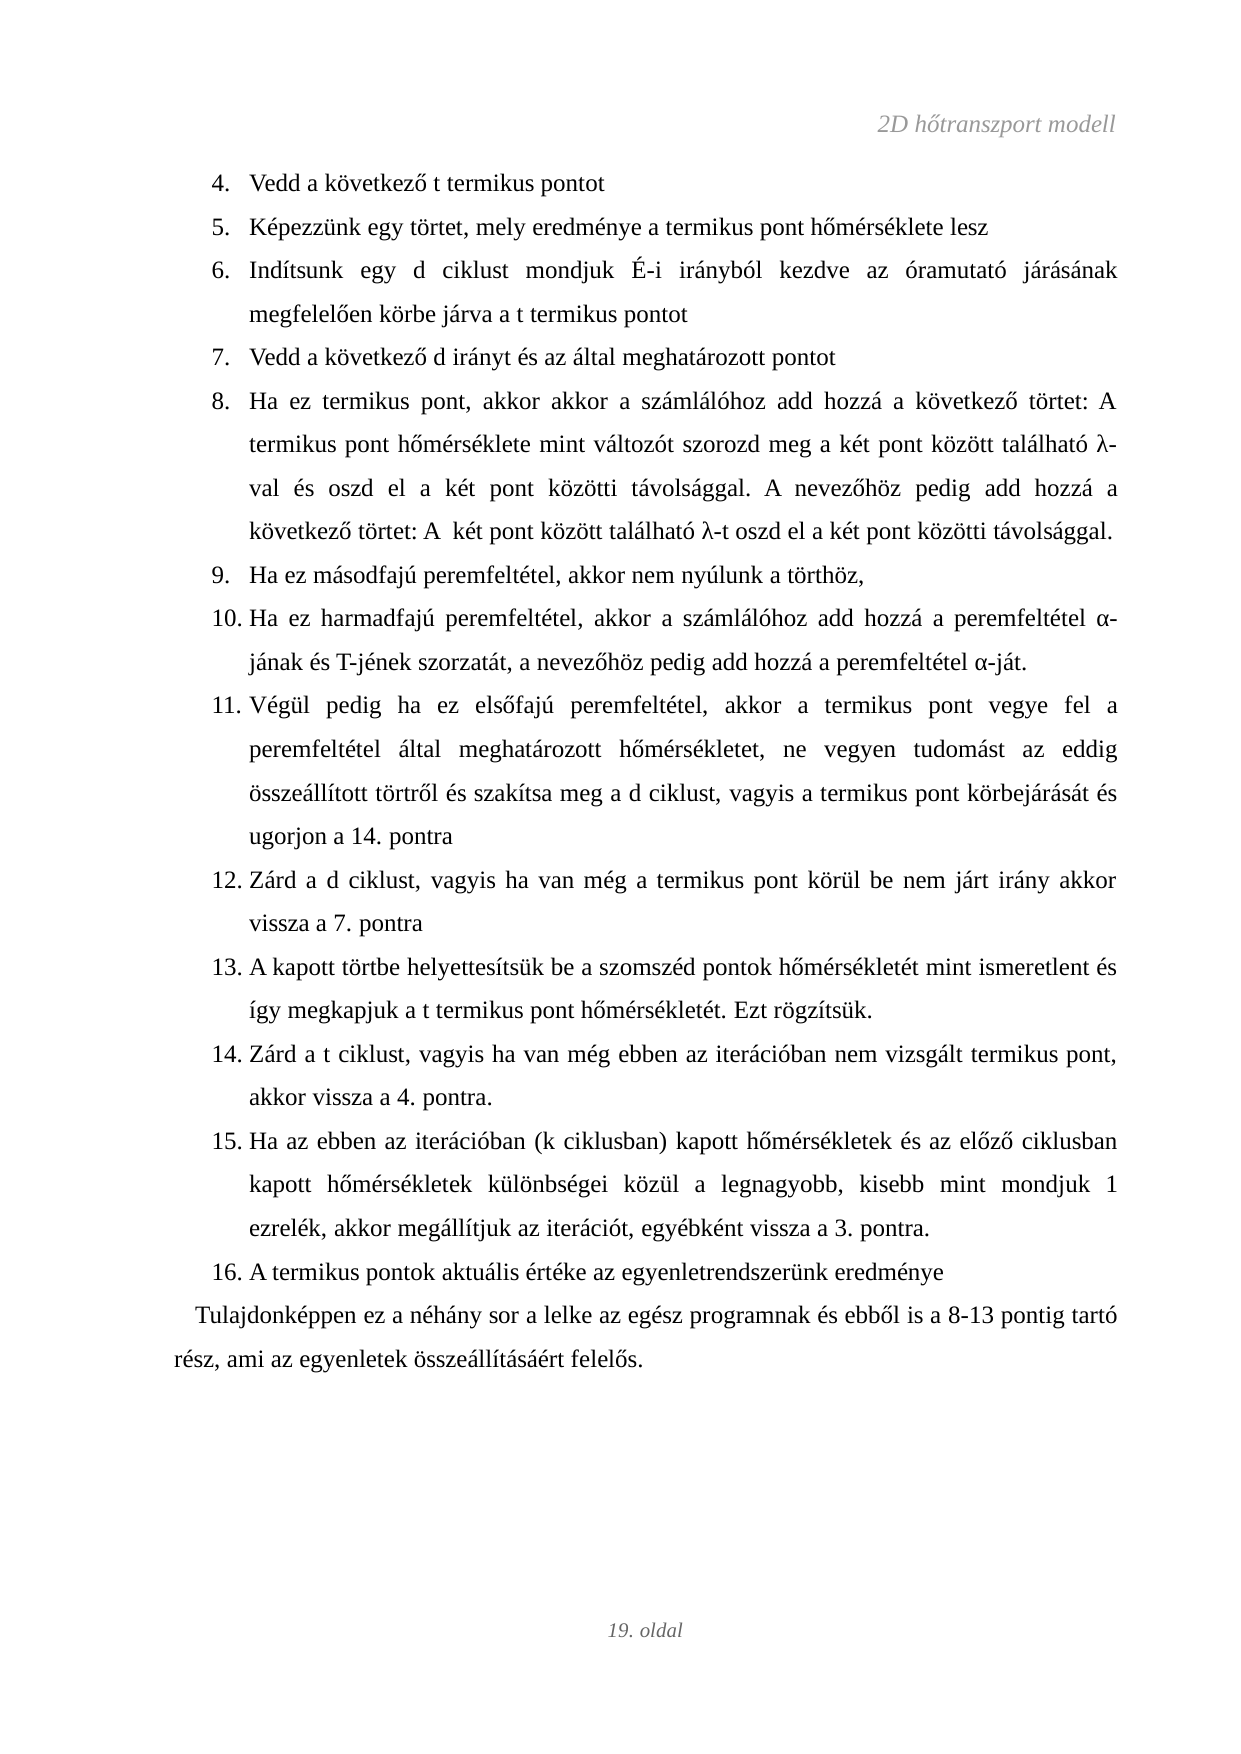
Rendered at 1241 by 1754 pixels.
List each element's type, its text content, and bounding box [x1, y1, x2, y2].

text Tulajdonképpen ez a néhány sor a lelke az egész programnak és ebből is a 8-13 pontig tartó rész, ami az egyenletek összeállításáért felelős. [174, 1300, 1118, 1373]
list Zárd a d ciklust, vagyis ha van még a termikus pont körül be nem járt irány akkor vissza a 7. pontra [211, 864, 1118, 937]
list Zárd a t ciklust, vagyis ha van még ebben az iterációban nem vizsgált termikus pont, akkor vissza a 4. pontra. [211, 1039, 1118, 1111]
list Indítsunk egy d ciklust mondjuk É-i irányból kezdve az óramutató járásának megfelelően körbe járva a t termikus pontot [211, 255, 1118, 328]
list Ha ez termikus pont, akkor akkor a számlálóhoz add hozzá a következő törtet: A termikus pont hőmérséklete mint változót szorozd meg a két pont között található λ-val és oszd el a két pont közötti távolsággal. A nevezőhöz pedig add hozzá a következő törtet: A két pont között található λ-t oszd el a két pont közötti távolsággal. [211, 386, 1118, 545]
list A termikus pontok aktuális értéke az egyenletrendszerünk eredménye [211, 1256, 1118, 1286]
list A kapott törtbe helyettesítsük be a szomszéd pontok hőmérsékletét mint ismeretlent és így megkapjuk a t termikus pont hőmérsékletét. Ezt rögzítsük. [211, 952, 1118, 1024]
list Vedd a következő d irányt és az által meghatározott pontot [211, 342, 1118, 371]
list Vedd a következő t termikus pontot [211, 168, 1118, 197]
list Végül pedig ha ez elsőfajú peremfeltétel, akkor a termikus pont vegye fel a peremfeltétel által meghatározott hőmérsékletet, ne vegyen tudomást az eddig összeállított törtről és szakítsa meg a d ciklust, vagyis a termikus pont körbejárását és ugorjon a 14. pontra [211, 690, 1118, 850]
list Ha ez másodfajú peremfeltétel, akkor nem nyúlunk a törthöz, [211, 560, 1118, 589]
list Képezzünk egy törtet, mely eredménye a termikus pont hőmérséklete lesz [211, 211, 1118, 241]
list Ha ez harmadfajú peremfeltétel, akkor a számlálóhoz add hozzá a peremfeltétel α-jának és T-jének szorzatát, a nevezőhöz pedig add hozzá a peremfeltétel α-ját. [211, 603, 1118, 676]
list Ha az ebben az iterációban (k ciklusban) kapott hőmérsékletek és az előző ciklusban kapott hőmérsékletek különbségei közül a legnagyobb, kisebb mint mondjuk 1 ezrelék, akkor megállítjuk az iterációt, egyébként vissza a 3. pontra. [211, 1126, 1118, 1242]
